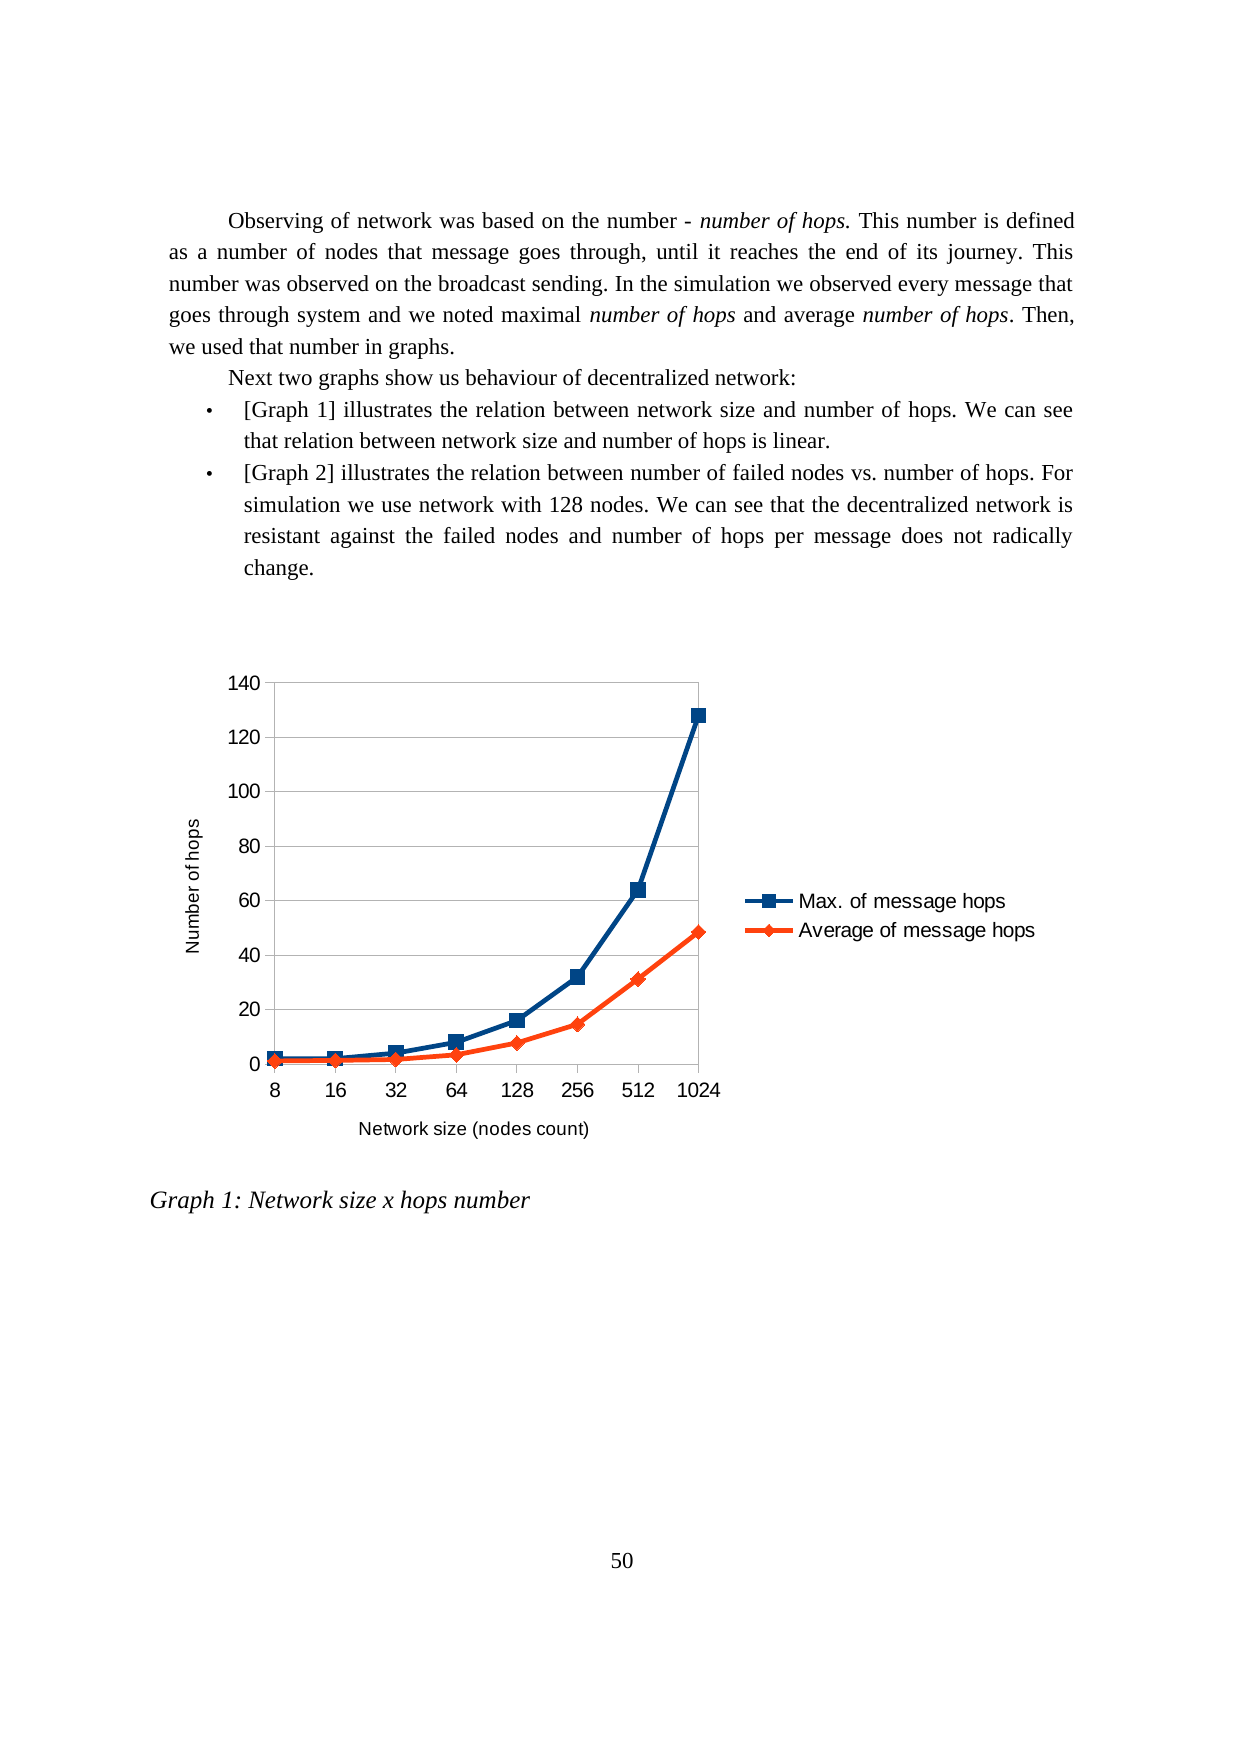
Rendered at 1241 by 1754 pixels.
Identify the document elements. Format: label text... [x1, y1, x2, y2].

text Graph 1: Network size x hops number [149, 661, 1094, 1214]
text Next two graphs show us behaviour of decentralized network: [169, 364, 1075, 391]
list [Graph 1] illustrates the relation between network size and number of hops. We can see that relation between network size and number of hops is linear. [206, 396, 1075, 454]
text Observing of network was based on the number - number of hops. This number is defined as a number of nodes that message goes through, until it reaches the end of its journey. This number was observed on the broadcast sending. In the simulation we observed every message that goes through system and we noted maximal number of hops and average number of hops. Then, we used that number in graphs. [169, 207, 1075, 359]
list [Graph 2] illustrates the relation between number of failed nodes vs. number of hops. For simulation we use network with 128 nodes. We can see that the decentralized network is resistant against the failed nodes and number of hops per message does not radically change. [206, 459, 1075, 580]
